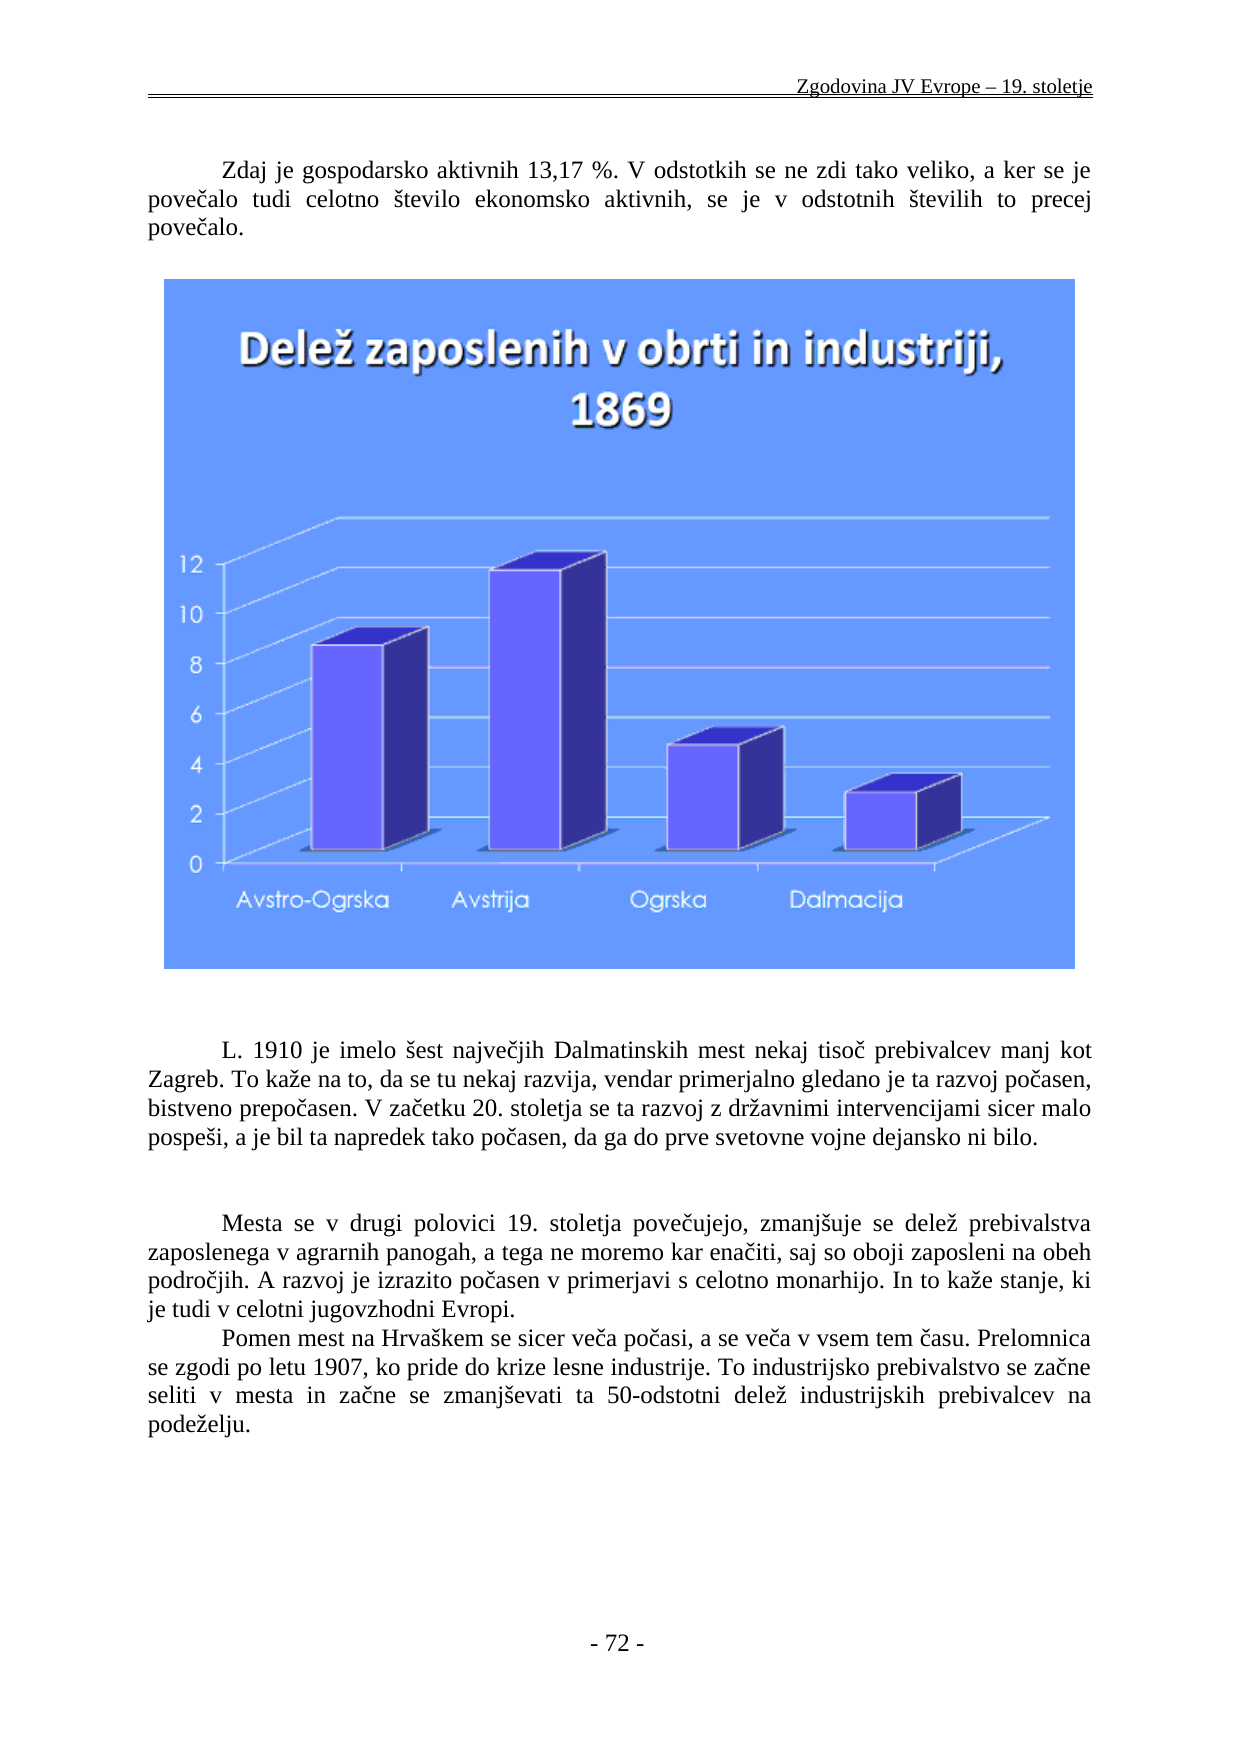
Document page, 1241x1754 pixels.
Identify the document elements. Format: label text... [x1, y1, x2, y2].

text Zdaj je gospodarsko aktivnih 13,17 %. V odstotkih se ne zdi tako veliko, a ker se je povečalo tudi celotno število ekonomsko aktivnih, se je v odstotnih številih to precej povečalo. [148, 155, 1093, 241]
text Pomen mest na Hrvaškem se sicer veča počasi, a se veča v vsem tem času. Prelomnica se zgodi po letu 1907, ko pride do krize lesne industrije. To industrijsko prebivalstvo se začne seliti v mesta in začne se zmanjševati ta 50-odstotni delež industrijskih prebivalcev na podeželju. [148, 1323, 1093, 1438]
text L. 1910 je imelo šest največjih Dalmatinskih mest nekaj tisoč prebivalcev manj kot Zagreb. To kaže na to, da se tu nekaj razvija, vendar primerjalno gledano je ta razvoj počasen, bistveno prepočasen. V začetku 20. stoletja se ta razvoj z državnimi intervencijami sicer malo pospeši, a je bil ta napredek tako počasen, da ga do prve svetovne vojne dejansko ni bilo. [148, 1035, 1093, 1150]
text Mesta se v drugi polovici 19. stoletja povečujejo, zmanjšuje se delež prebivalstva zaposlenega v agrarnih panogah, a tega ne moremo kar enačiti, saj so oboji zaposleni na obeh področjih. A razvoj je izrazito počasen v primerjavi s celotno monarhijo. In to kaže stanje, ki je tudi v celotni jugovzhodni Evropi. [148, 1208, 1093, 1323]
